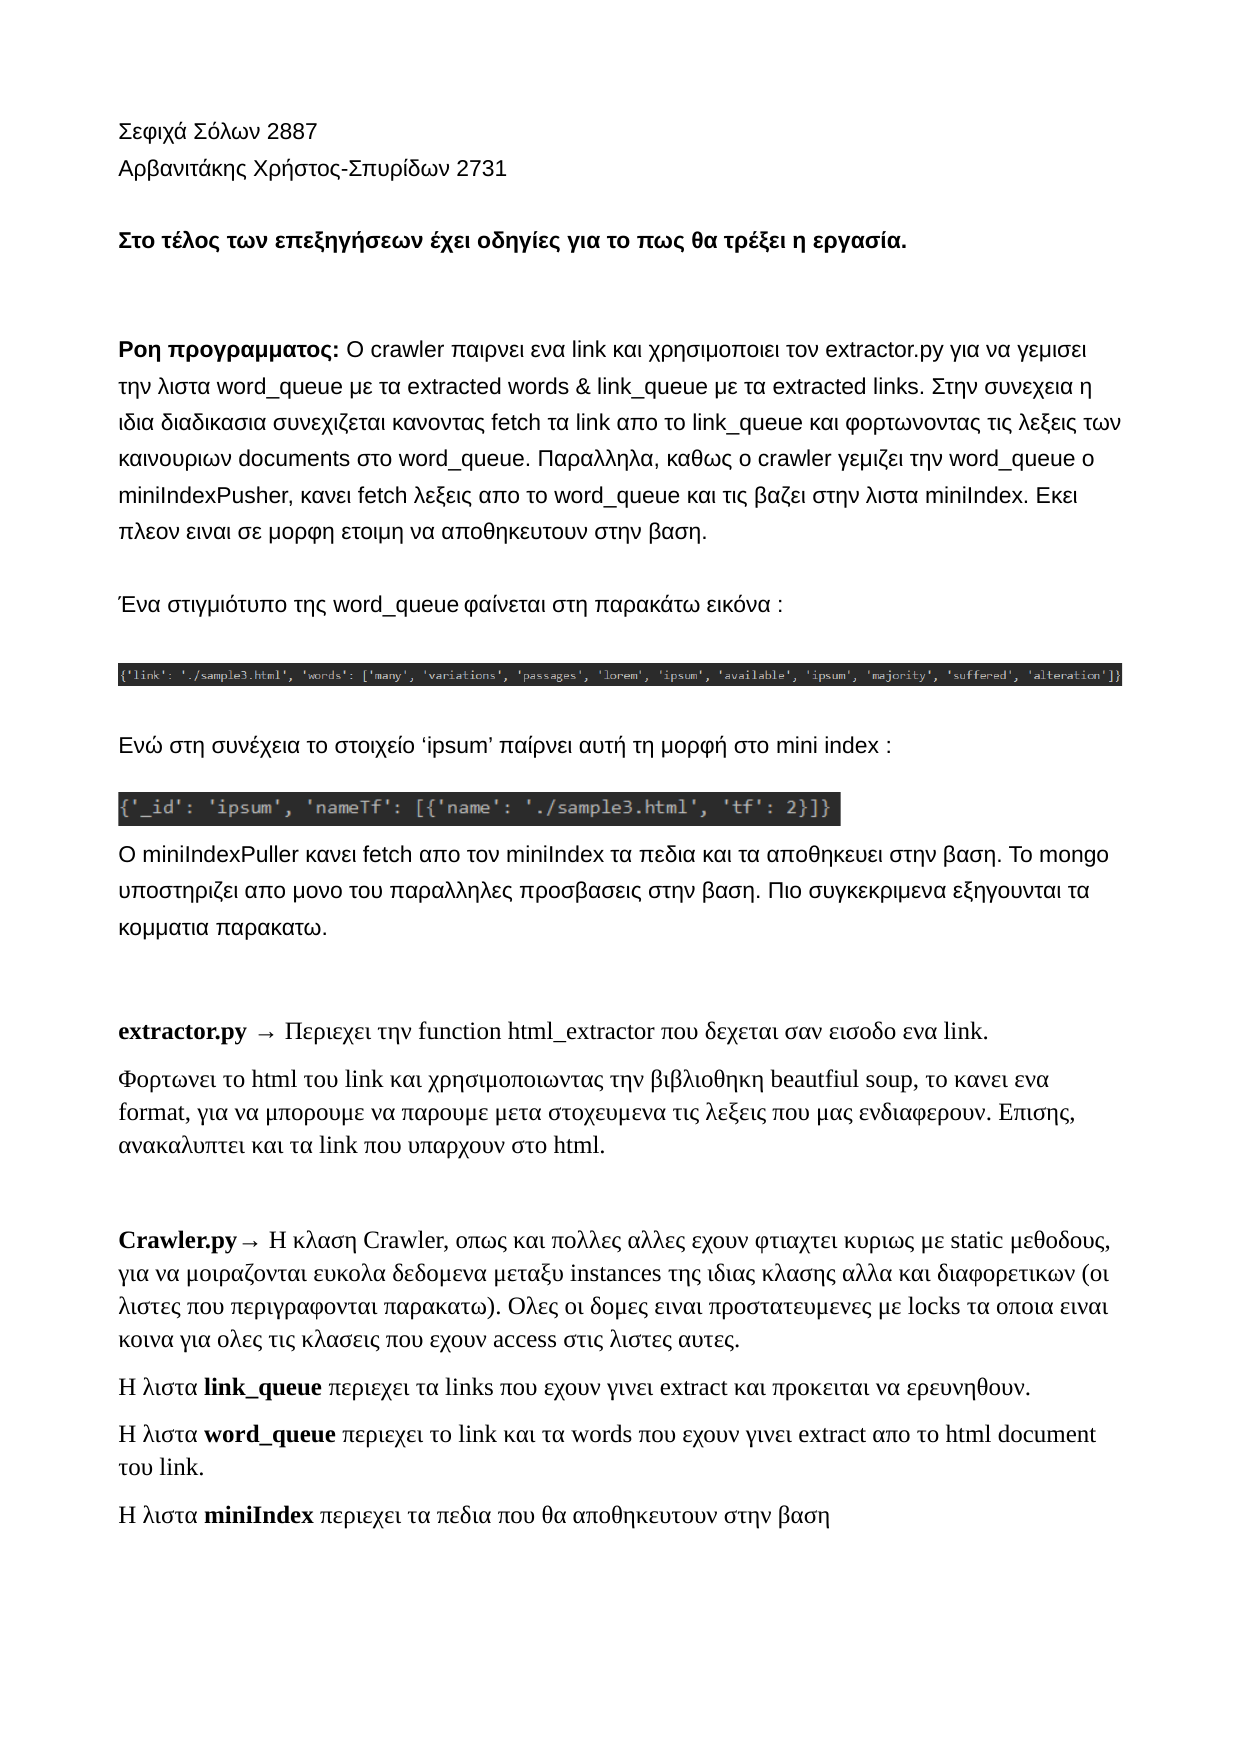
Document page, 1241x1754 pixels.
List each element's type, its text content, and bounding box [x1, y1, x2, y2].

text Σεφιχά Σόλων 2887 [118, 118, 1122, 144]
text Αρβανιτάκης Χρήστος-Σπυρίδων 2731 [118, 154, 1122, 181]
text Φορτωνει το html του link και χρησιμοποιωντας την βιβλιοθηκη beautfiul soup, το κανει ενα format, για να μπορουμε να παρουμε μετα στοχευμενα τις λεξεις που μας ενδιαφερουν. Επισης, ανακαλυπτει και τα link που υπαρχουν στο html. [118, 1064, 1122, 1158]
text Η λιστα link_queue περιεχει τα links που εχουν γινει extract και προκειται να ερευνηθουν. [118, 1372, 1122, 1400]
text extractor.py → Περιεχει την function html_extractor που δεχεται σαν εισοδο ενα link. [118, 950, 1122, 1045]
text Crawler.py→ H κλαση Crawler, οπως και πολλες αλλες εχουν φτιαχτει κυριως με static μεθοδους, για να μοιραζονται ευκολα δεδομενα μεταξυ instances της ιδιας κλασης αλλα και διαφορετικων (οι λιστες που περιγραφονται παρακατω). Ολες οι δομες ειναι προστατευμενες με locks τα οποια ειναι κοινα για ολες τις κλασεις που εχουν access στις λιστες αυτες. [118, 1225, 1122, 1353]
picture [118, 792, 841, 826]
text Στο τέλος των επεξηγήσεων έχει οδηγίες για το πως θα τρέξει η εργασία. [118, 227, 1122, 253]
text O miniIndexPuller κανει fetch απο τον miniIndex τα πεδια και τα αποθηκευει στην βαση. Το mongo υποστηριζει απο μονο του παραλληλες προσβασεις στην βαση. Πιο συγκεκριμενα εξηγουνται τα κομματια παρακατω. [118, 841, 1122, 940]
text Ροη προγραμματος: Ο crawler παιρνει ενα link και χρησιμοποιει τον extractor.py για να γεμισει την λιστα word_queue με τα extracted words & link_queue με τα extracted links. Στην συνεχεια η ιδια διαδικασια συνεχιζεται κανοντας fetch τα link απο το link_queue και φορτωνοντας τις λεξεις των καινουριων documents στο word_queue. Παραλληλα, καθως o crawler γεμιζει την word_queue ο miniIndexPusher, κανει fetch λεξεις απο το word_queue και τις βαζει στην λιστα miniIndex. Εκει πλεον ειναι σε μορφη ετοιμη να αποθηκευτουν στην βαση. [118, 336, 1122, 544]
text Η λιστα word_queue περιεχει το link και τα words που εχουν γινει extract απο το html document του link. [118, 1419, 1122, 1481]
text H λιστα miniIndex περιεχει τα πεδια που θα αποθηκευτουν στην βαση [118, 1500, 1122, 1529]
text Ένα στιγμιότυπο της word_queue φαίνεται στη παρακάτω εικόνα : [118, 591, 1122, 617]
text Ενώ στη συνέχεια το στοιχείο ‘ipsum’ παίρνει αυτή τη μορφή στο mini index : [118, 732, 1122, 758]
picture [118, 663, 1123, 686]
